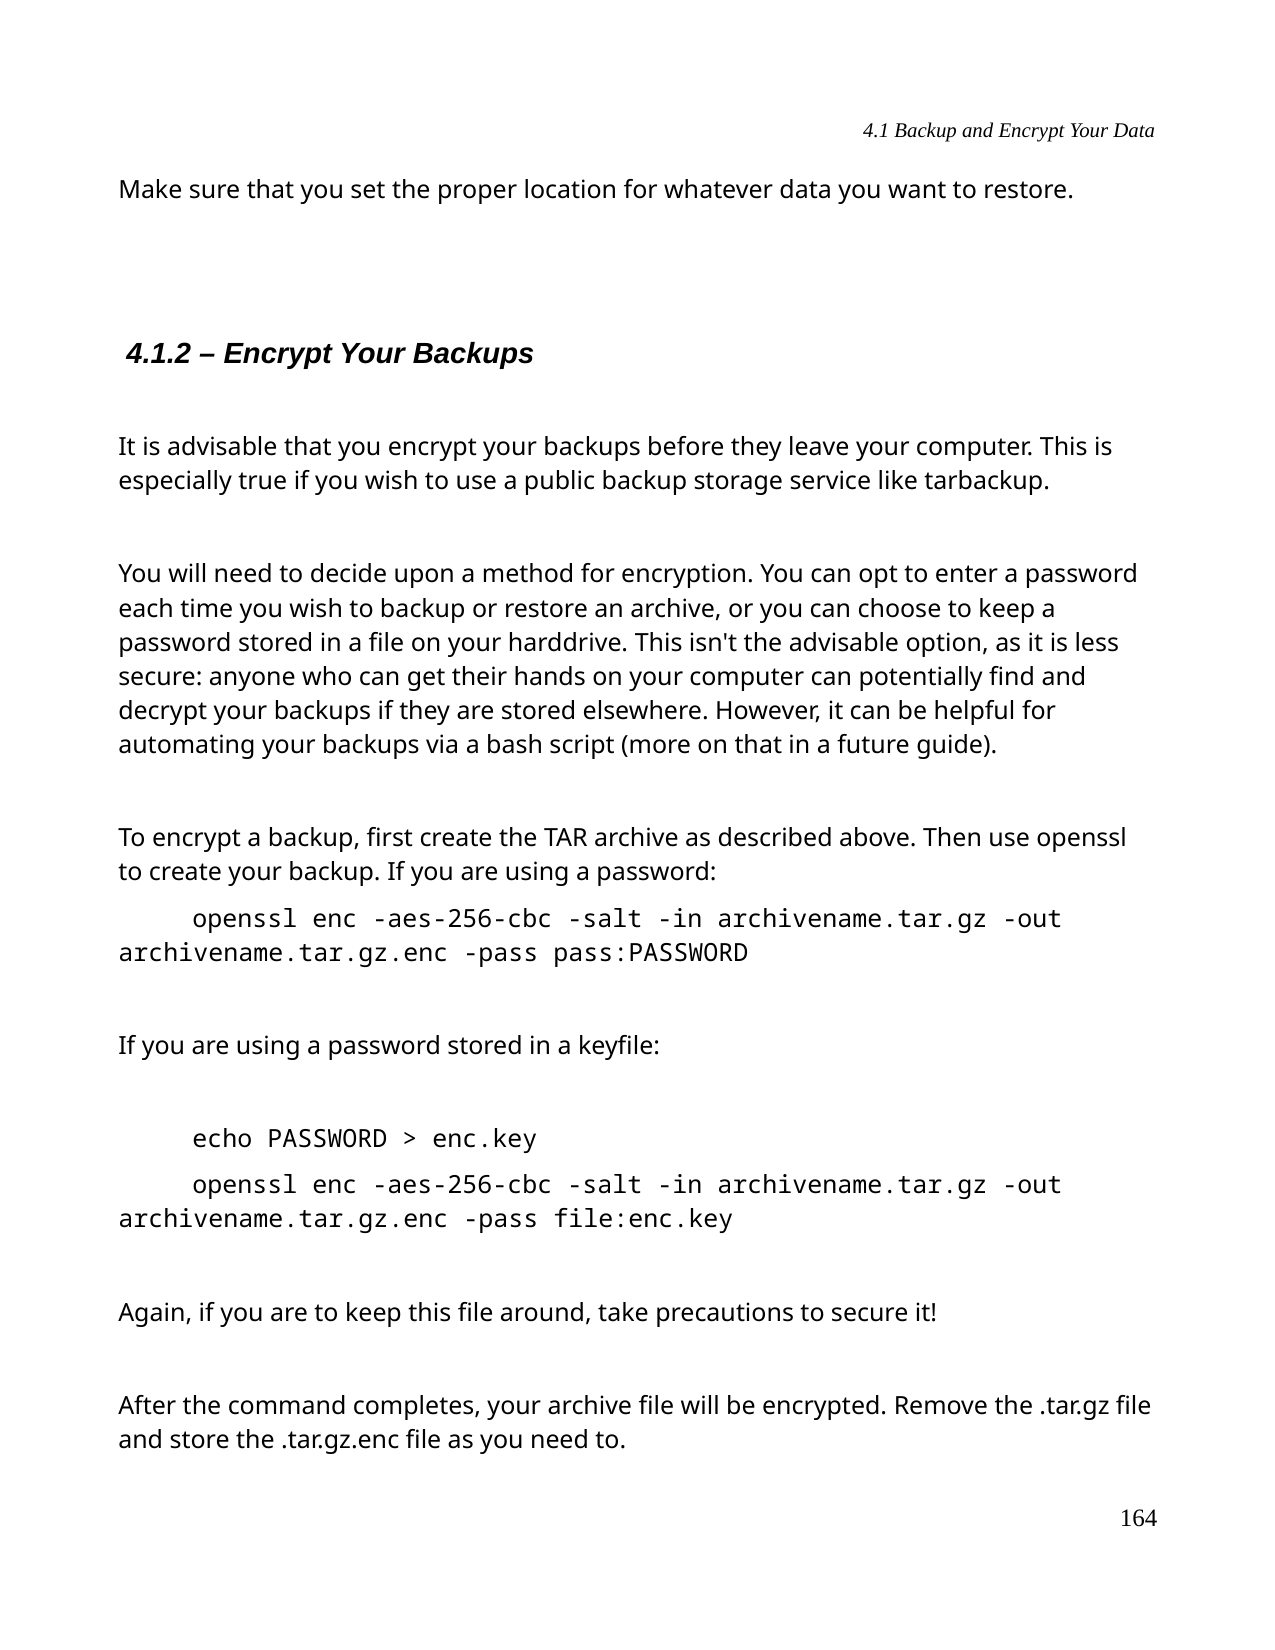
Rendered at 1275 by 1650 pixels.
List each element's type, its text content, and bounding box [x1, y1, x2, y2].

text After the command completes, your archive file will be encrypted. Remove the .tar.gz file and store the .tar.gz.enc file as you need to. [118, 1387, 1157, 1456]
text Make sure that you set the proper location for whatever data you want to restore. [118, 172, 1157, 206]
text If you are using a password stored in a keyfile: [118, 1027, 1157, 1061]
text openssl enc -aes-256-cbc -salt -in archivename.tar.gz -out archivename.tar.gz.enc -pass file:enc.key [118, 1167, 1157, 1235]
text openssl enc -aes-256-cbc -salt -in archivename.tar.gz -out archivename.tar.gz.enc -pass pass:PASSWORD [118, 900, 1157, 968]
subtitle 4.1.2 – Encrypt Your Backups [118, 336, 1157, 370]
text You will need to decide upon a method for encryption. You can opt to enter a password each time you wish to backup or restore an archive, or you can choose to keep a password stored in a file on your harddrive. This isn't the advisable option, as it is less secure: anyone who can get their hands on your computer can potentially find and decrypt your backups if they are stored elsewhere. However, it can be helpful for automating your backups via a bash script (more on that in a future guide). [118, 556, 1157, 761]
text It is advisable that you encrypt your backups before they leave your computer. This is especially true if you wish to use a public backup storage service like tarbackup. [118, 429, 1157, 497]
text To encrypt a backup, first create the TAR archive as described above. Then use openssl to create your backup. If you are using a password: [118, 819, 1157, 888]
text Again, if you are to keep this file around, take precautions to secure it! [118, 1294, 1157, 1328]
text echo PASSWORD > enc.key [118, 1121, 1157, 1154]
